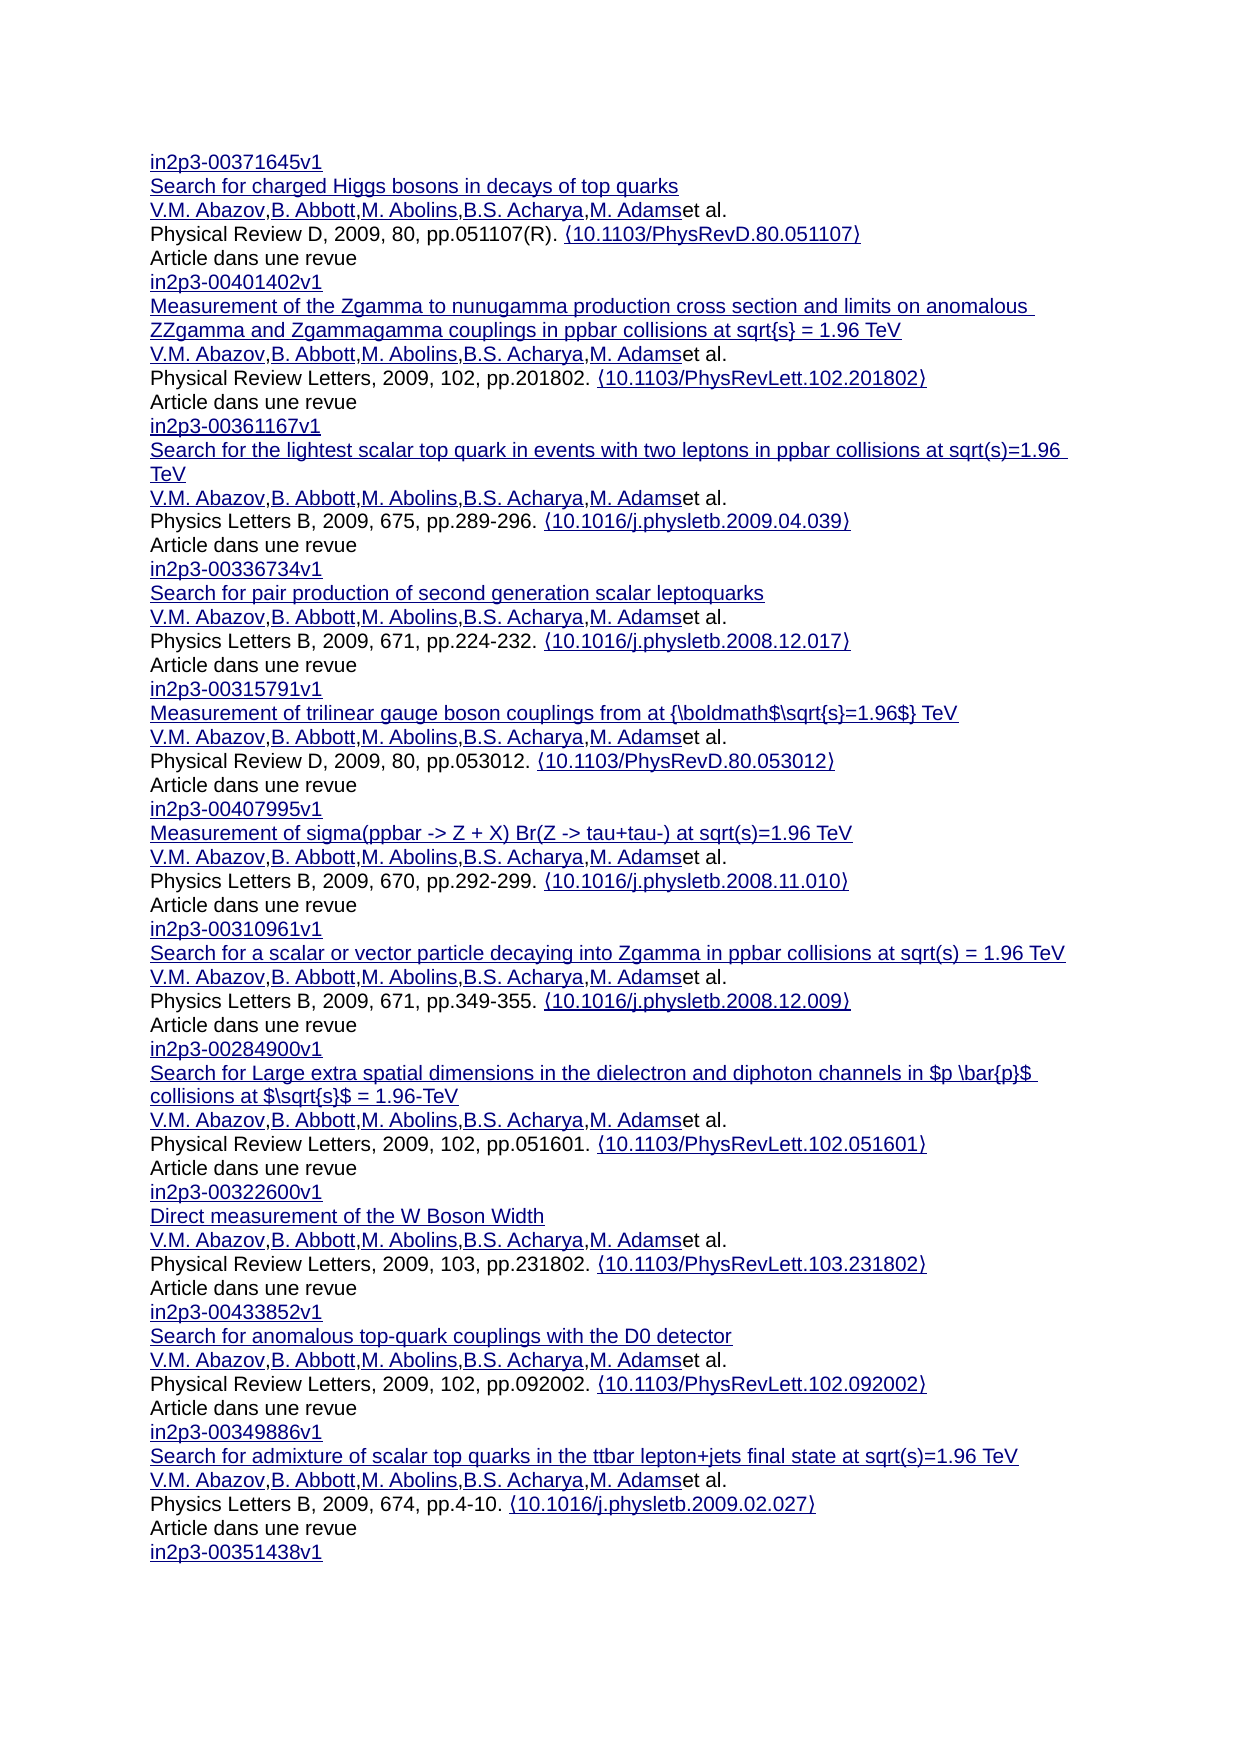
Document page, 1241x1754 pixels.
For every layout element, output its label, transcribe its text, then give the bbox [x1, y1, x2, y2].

table_cell Measurement of the Zgamma to nunugamma production cross section and limits on anomalous ZZgamma and Zgammagamma couplings in ppbar collisions at sqrt{s} = 1.96 TeV V.M. Abazov,B. Abbott,M. Abolins,B.S. Acharya,M. Adamset al. Physical Review Letters, 2009, 102, pp.201802. ⟨10.1103/PhysRevLett.102.201802⟩ Article dans une revue in2p3-00361167v1 [150, 294, 1090, 437]
table_cell Search for admixture of scalar top quarks in the ttbar lepton+jets final state at sqrt(s)=1.96 TeV V.M. Abazov,B. Abbott,M. Abolins,B.S. Acharya,M. Adamset al. Physics Letters B, 2009, 674, pp.4-10. ⟨10.1016/j.physletb.2009.02.027⟩ Article dans une revue in2p3-00351438v1 [150, 1444, 1090, 1563]
table_cell Measurement of trilinear gauge boson couplings from at {\boldmath$\sqrt{s}=1.96$} TeV V.M. Abazov,B. Abbott,M. Abolins,B.S. Acharya,M. Adamset al. Physical Review D, 2009, 80, pp.053012. ⟨10.1103/PhysRevD.80.053012⟩ Article dans une revue in2p3-00407995v1 [150, 701, 1090, 821]
table_cell in2p3-00371645v1 [150, 150, 1090, 174]
table_cell Measurement of sigma(ppbar -> Z + X) Br(Z -> tau+tau-) at sqrt(s)=1.96 TeV V.M. Abazov,B. Abbott,M. Abolins,B.S. Acharya,M. Adamset al. Physics Letters B, 2009, 670, pp.292-299. ⟨10.1016/j.physletb.2008.11.010⟩ Article dans une revue in2p3-00310961v1 [150, 821, 1090, 941]
table_cell Search for charged Higgs bosons in decays of top quarks V.M. Abazov,B. Abbott,M. Abolins,B.S. Acharya,M. Adamset al. Physical Review D, 2009, 80, pp.051107(R). ⟨10.1103/PhysRevD.80.051107⟩ Article dans une revue in2p3-00401402v1 [150, 174, 1090, 294]
table_cell Search for pair production of second generation scalar leptoquarks V.M. Abazov,B. Abbott,M. Abolins,B.S. Acharya,M. Adamset al. Physics Letters B, 2009, 671, pp.224-232. ⟨10.1016/j.physletb.2008.12.017⟩ Article dans une revue in2p3-00315791v1 [150, 581, 1090, 701]
table_cell Direct measurement of the W Boson Width V.M. Abazov,B. Abbott,M. Abolins,B.S. Acharya,M. Adamset al. Physical Review Letters, 2009, 103, pp.231802. ⟨10.1103/PhysRevLett.103.231802⟩ Article dans une revue in2p3-00433852v1 [150, 1204, 1090, 1324]
table_cell Search for Large extra spatial dimensions in the dielectron and diphoton channels in $p \bar{p}$ collisions at $\sqrt{s}$ = 1.96-TeV V.M. Abazov,B. Abbott,M. Abolins,B.S. Acharya,M. Adamset al. Physical Review Letters, 2009, 102, pp.051601. ⟨10.1103/PhysRevLett.102.051601⟩ Article dans une revue in2p3-00322600v1 [150, 1060, 1090, 1204]
table_cell Search for a scalar or vector particle decaying into Zgamma in ppbar collisions at sqrt(s) = 1.96 TeV V.M. Abazov,B. Abbott,M. Abolins,B.S. Acharya,M. Adamset al. Physics Letters B, 2009, 671, pp.349-355. ⟨10.1016/j.physletb.2008.12.009⟩ Article dans une revue in2p3-00284900v1 [150, 941, 1090, 1060]
table_cell Search for anomalous top-quark couplings with the D0 detector V.M. Abazov,B. Abbott,M. Abolins,B.S. Acharya,M. Adamset al. Physical Review Letters, 2009, 102, pp.092002. ⟨10.1103/PhysRevLett.102.092002⟩ Article dans une revue in2p3-00349886v1 [150, 1324, 1090, 1444]
table_cell Search for the lightest scalar top quark in events with two leptons in ppbar collisions at sqrt(s)=1.96 TeV V.M. Abazov,B. Abbott,M. Abolins,B.S. Acharya,M. Adamset al. Physics Letters B, 2009, 675, pp.289-296. ⟨10.1016/j.physletb.2009.04.039⟩ Article dans une revue in2p3-00336734v1 [150, 438, 1090, 581]
